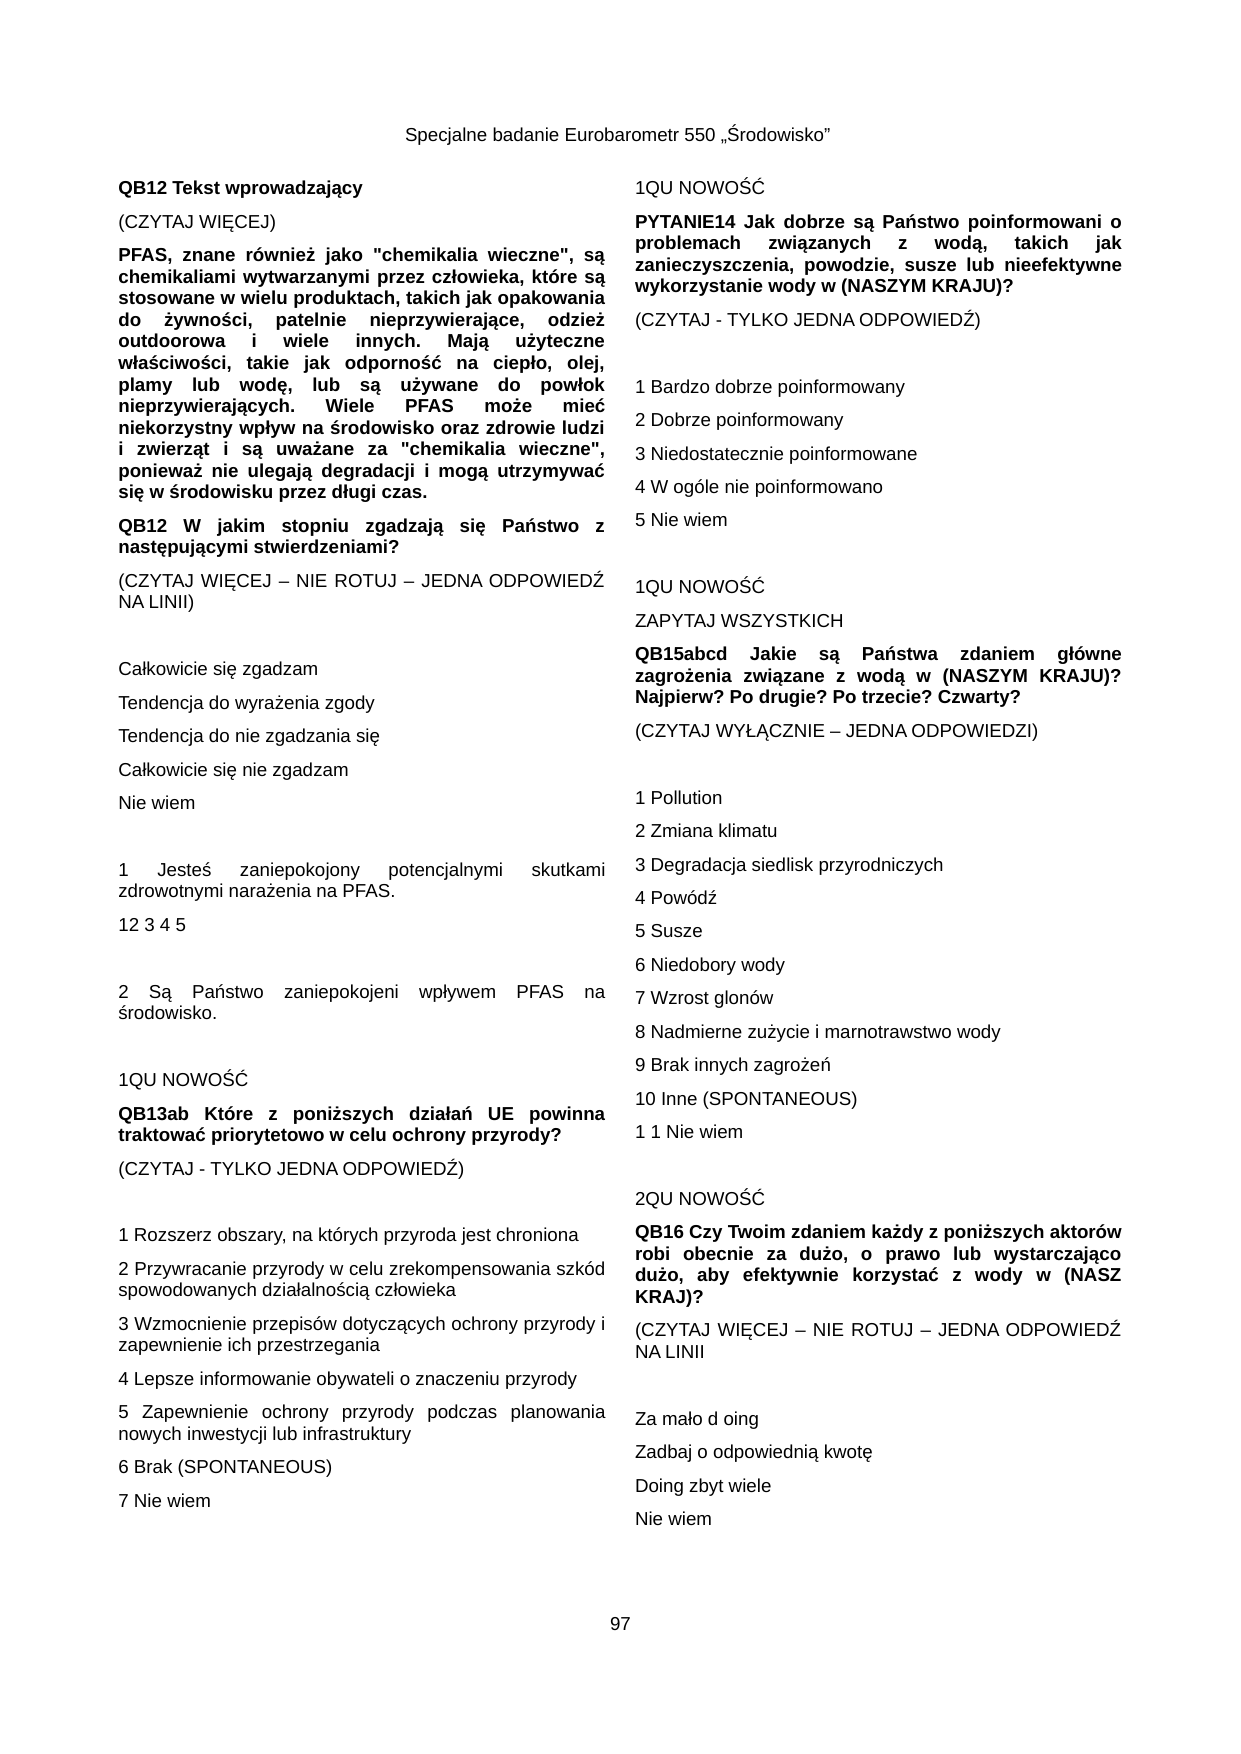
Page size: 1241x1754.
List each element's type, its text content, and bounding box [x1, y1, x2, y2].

text 1 Jesteś zaniepokojony potencjalnymi skutkami zdrowotnymi narażenia na PFAS. [118, 859, 605, 902]
text 10 Inne (SPONTANEOUS) [635, 1087, 1122, 1109]
text Nie wiem [635, 1508, 1122, 1529]
text Doing zbyt wiele [635, 1474, 1122, 1496]
text 3 Wzmocnienie przepisów dotyczących ochrony przyrody i zapewnienie ich przestrzegania [118, 1313, 605, 1356]
text 6 Niedobory wody [635, 954, 1122, 975]
text QB12 Tekst wprowadzający [118, 177, 605, 199]
text (CZYTAJ WYŁĄCZNIE – JEDNA ODPOWIEDZI) [635, 719, 1122, 741]
text (CZYTAJ WIĘCEJ – NIE ROTUJ – JEDNA ODPOWIEDŹ NA LINII) [118, 569, 605, 613]
text 1QU NOWOŚĆ [118, 1069, 605, 1091]
text (CZYTAJ WIĘCEJ) [118, 211, 605, 232]
text 2 Przywracanie przyrody w celu zrekompensowania szkód spowodowanych działalnością człowieka [118, 1258, 605, 1301]
text 2QU NOWOŚĆ [635, 1188, 1122, 1209]
text Całkowicie się zgadzam [118, 658, 605, 679]
text Za mało d oing [635, 1408, 1122, 1429]
text PYTANIE14 Jak dobrze są Państwo poinformowani o problemach związanych z wodą, takich jak zanieczyszczenia, powodzie, susze lub nieefektywne wykorzystanie wody w (NASZYM KRAJU)? [635, 211, 1122, 297]
text 1QU NOWOŚĆ [635, 576, 1122, 598]
text 12 3 4 5 [118, 914, 605, 935]
text Tendencja do wyrażenia zgody [118, 691, 605, 713]
text 7 Nie wiem [118, 1489, 605, 1511]
text 1 1 Nie wiem [635, 1121, 1122, 1142]
text 2 Dobrze poinformowany [635, 409, 1122, 431]
text QB15abcd Jakie są Państwa zdaniem główne zagrożenia związane z wodą w (NASZYM KRAJU)? Najpierw? Po drugie? Po trzecie? Czwarty? [635, 643, 1122, 708]
text (CZYTAJ - TYLKO JEDNA ODPOWIEDŹ) [118, 1157, 605, 1179]
text 4 Powódź [635, 887, 1122, 908]
text 3 Degradacja siedlisk przyrodniczych [635, 853, 1122, 875]
text PFAS, znane również jako "chemikalia wieczne", są chemikaliami wytwarzanymi przez człowieka, które są stosowane w wielu produktach, takich jak opakowania do żywności, patelnie nieprzywierające, odzież outdoorowa i wiele innych. Mają użyteczne właściwości, takie jak odporność na ciepło, olej, plamy lub wodę, lub są używane do powłok nieprzywierających. Wiele PFAS może mieć niekorzystny wpływ na środowisko oraz zdrowie ludzi i zwierząt i są uważane za "chemikalia wieczne", ponieważ nie ulegają degradacji i mogą utrzymywać się w środowisku przez długi czas. [118, 244, 605, 503]
text 2 Zmiana klimatu [635, 820, 1122, 841]
text 1 Rozszerz obszary, na których przyroda jest chroniona [118, 1224, 605, 1246]
text Nie wiem [118, 792, 605, 813]
text 3 Niedostatecznie poinformowane [635, 442, 1122, 464]
text 2 Są Państwo zaniepokojeni wpływem PFAS na środowisko. [118, 981, 605, 1024]
text 5 Zapewnienie ochrony przyrody podczas planowania nowych inwestycji lub infrastruktury [118, 1401, 605, 1444]
text QB13ab Które z poniższych działań UE powinna traktować priorytetowo w celu ochrony przyrody? [118, 1102, 605, 1146]
text 9 Brak innych zagrożeń [635, 1054, 1122, 1076]
text QB12 W jakim stopniu zgadzają się Państwo z następującymi stwierdzeniami? [118, 514, 605, 558]
text 6 Brak (SPONTANEOUS) [118, 1456, 605, 1478]
text (CZYTAJ - TYLKO JEDNA ODPOWIEDŹ) [635, 309, 1122, 330]
text Zadbaj o odpowiednią kwotę [635, 1441, 1122, 1463]
text 1QU NOWOŚĆ [635, 177, 1122, 199]
text 1 Bardzo dobrze poinformowany [635, 376, 1122, 397]
text 4 Lepsze informowanie obywateli o znaczeniu przyrody [118, 1368, 605, 1389]
text 1 Pollution [635, 786, 1122, 808]
text 7 Wzrost glonów [635, 987, 1122, 1009]
text ZAPYTAJ WSZYSTKICH [635, 609, 1122, 631]
text (CZYTAJ WIĘCEJ – NIE ROTUJ – JEDNA ODPOWIEDŹ NA LINII [635, 1319, 1122, 1362]
text Całkowicie się nie zgadzam [118, 758, 605, 780]
text Tendencja do nie zgadzania się [118, 725, 605, 746]
text 4 W ogóle nie poinformowano [635, 476, 1122, 497]
text 5 Nie wiem [635, 509, 1122, 531]
text 5 Susze [635, 920, 1122, 942]
text 8 Nadmierne zużycie i marnotrawstwo wody [635, 1021, 1122, 1042]
text QB16 Czy Twoim zdaniem każdy z poniższych aktorów robi obecnie za dużo, o prawo lub wystarczająco dużo, aby efektywnie korzystać z wody w (NASZ KRAJ)? [635, 1221, 1122, 1307]
